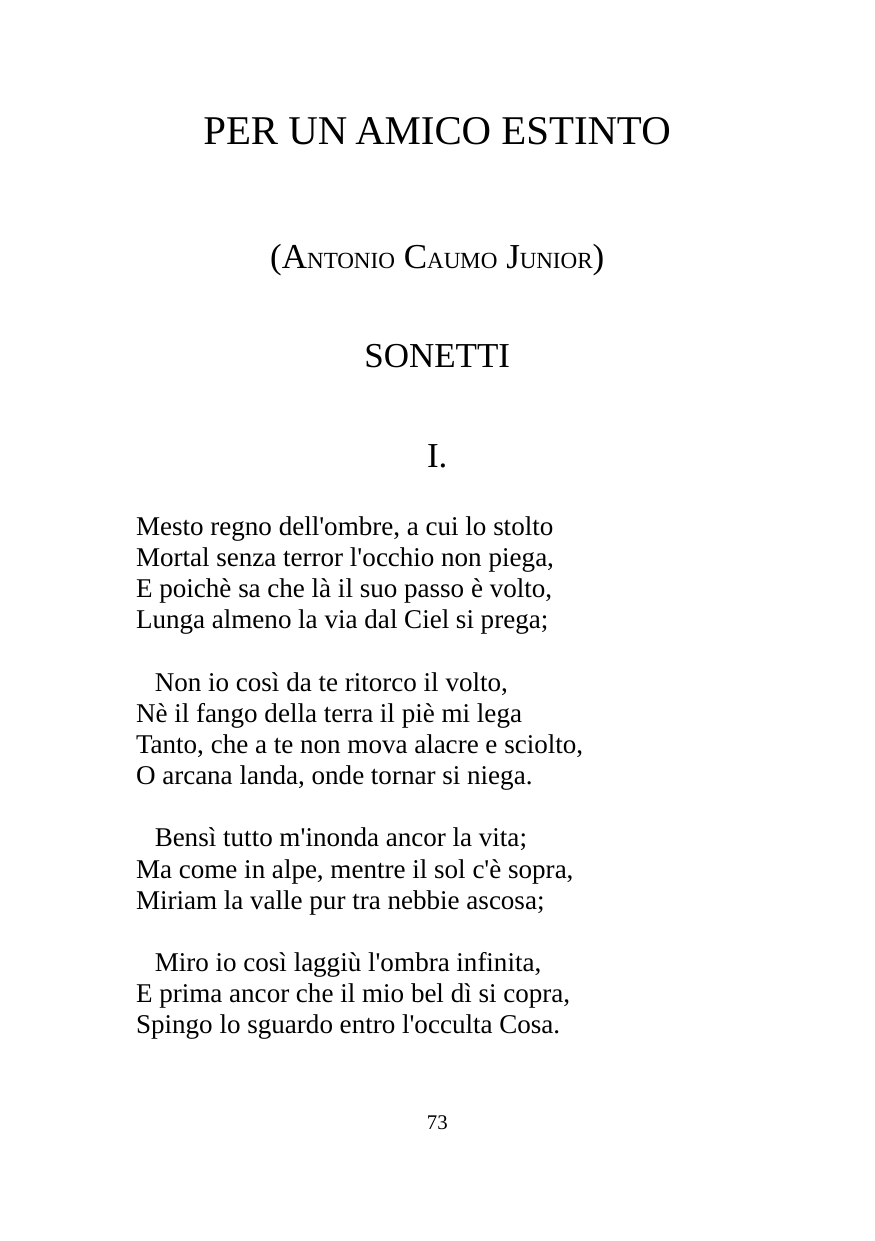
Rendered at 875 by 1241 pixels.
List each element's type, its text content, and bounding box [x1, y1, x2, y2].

text Lunga almeno la via dal Ciel si prega; [106, 603, 768, 635]
text Ma come in alpe, mentre il sol c'è sopra, [106, 853, 768, 884]
text Non io così da te ritorco il volto, [125, 666, 768, 697]
text Mesto regno dell'ombre, a cui lo stolto [106, 510, 768, 541]
text E prima ancor che il mio bel dì si copra, [106, 977, 768, 1008]
text Mortal senza terror l'occhio non piega, [106, 541, 768, 572]
text Spingo lo sguardo entro l'occulta Cosa. [106, 1008, 768, 1039]
subtitle SONETTI [106, 335, 768, 375]
text Tanto, che a te non mova alacre e sciolto, [106, 728, 768, 759]
text O arcana landa, onde tornar si niega. [106, 759, 768, 790]
text Miro io così laggiù l'ombra infinita, [125, 946, 768, 977]
text Nè il fango della terra il piè mi lega [106, 697, 768, 728]
text Bensì tutto m'inonda ancor la vita; [125, 822, 768, 853]
text Miriam la valle pur tra nebbie ascosa; [106, 884, 768, 915]
subtitle (Antonio Caumo Junior) [106, 236, 768, 276]
subtitle I. [106, 434, 768, 475]
text E poichè sa che là il suo passo è volto, [106, 572, 768, 603]
subtitle PER UN AMICO ESTINTO [106, 106, 768, 153]
